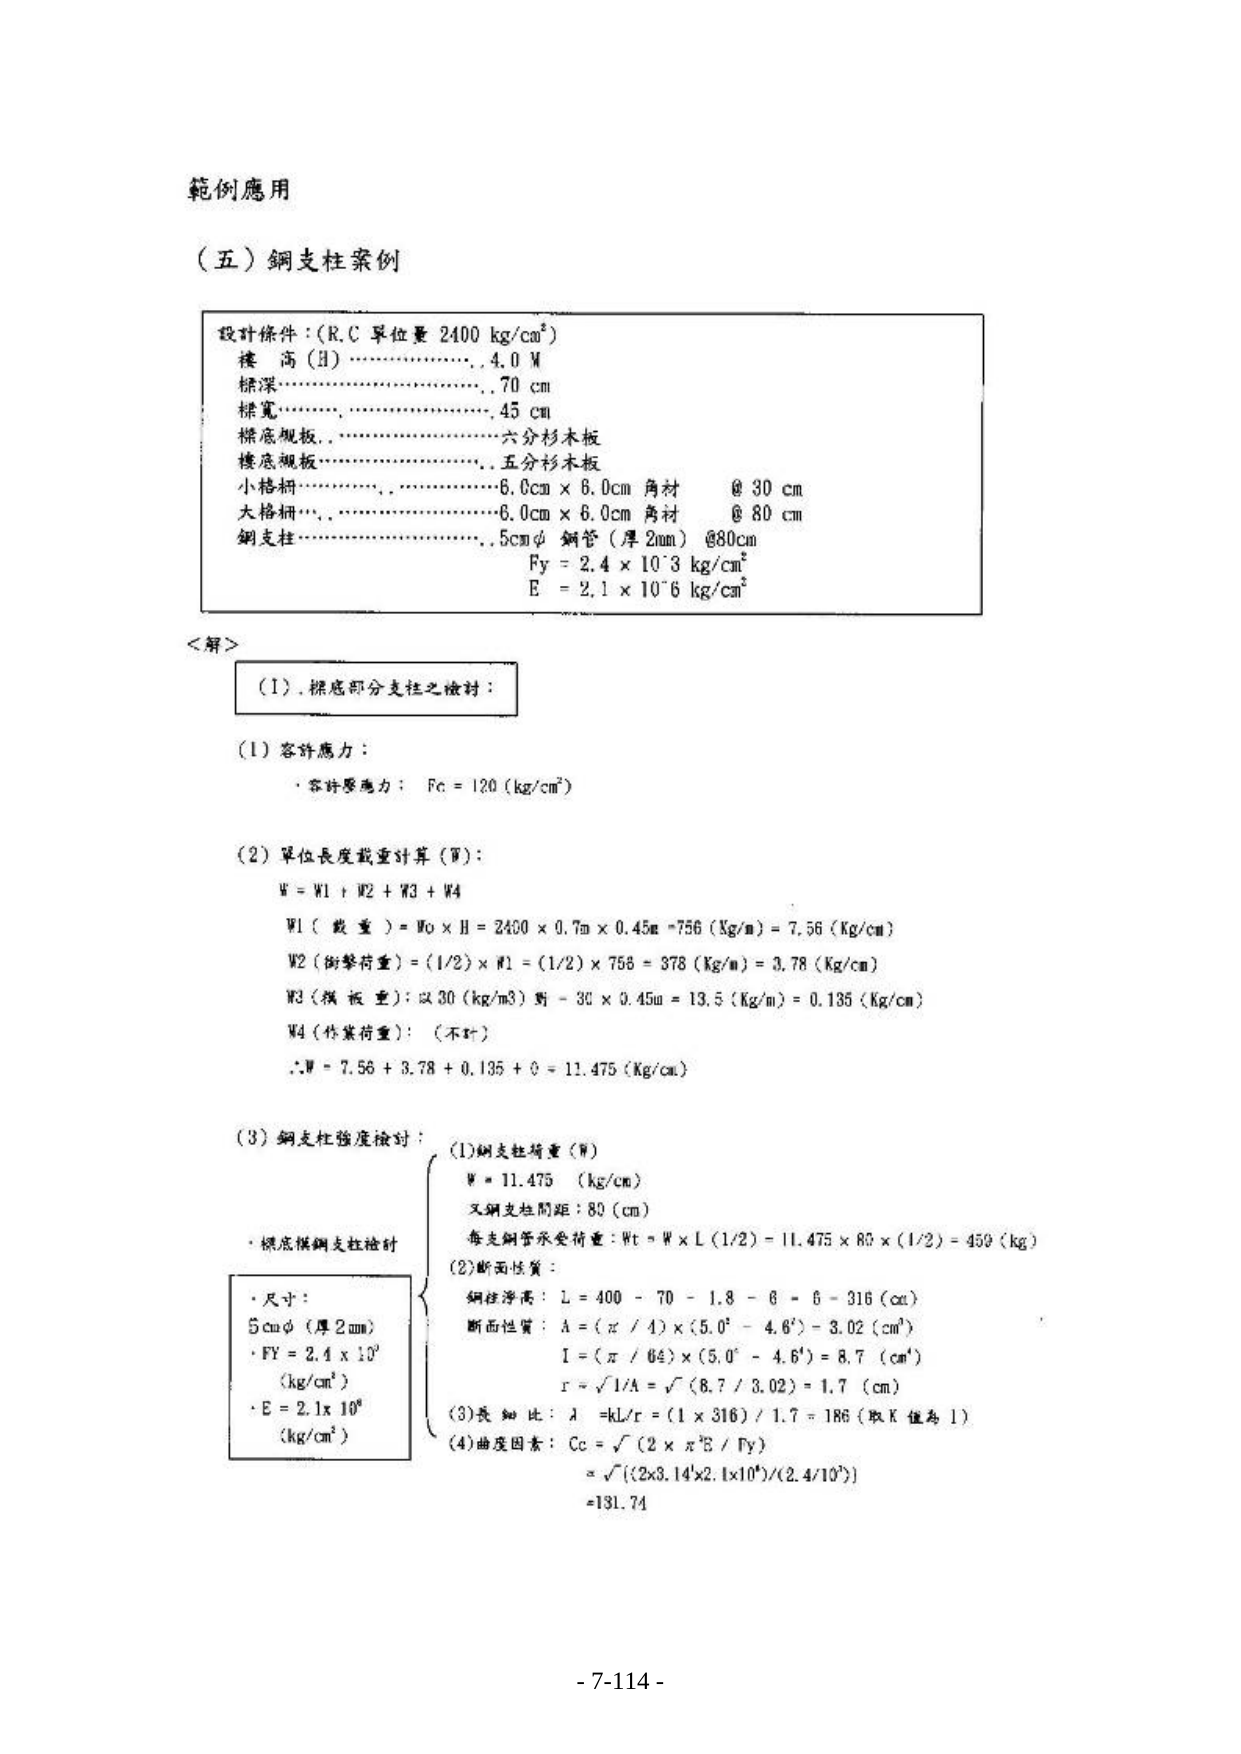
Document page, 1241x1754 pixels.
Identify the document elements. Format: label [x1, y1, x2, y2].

picture [160, 147, 1080, 1570]
